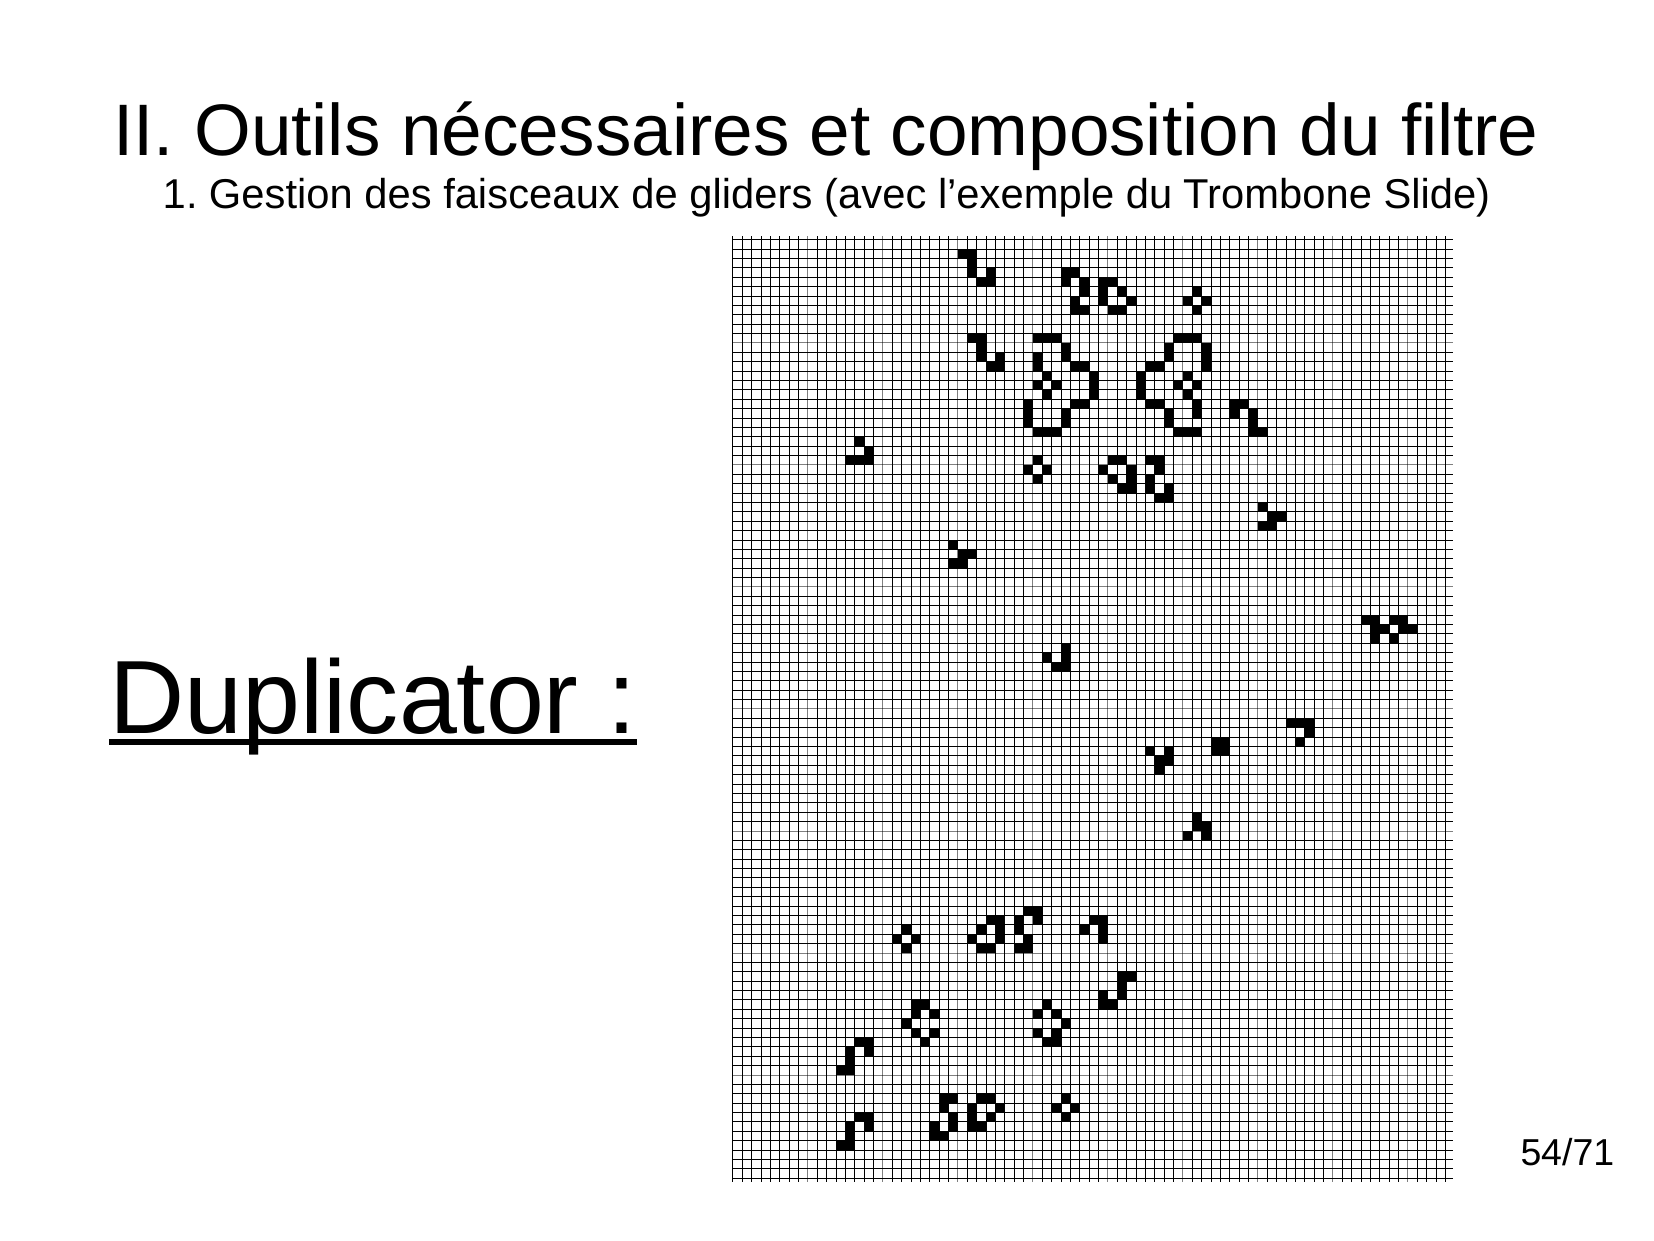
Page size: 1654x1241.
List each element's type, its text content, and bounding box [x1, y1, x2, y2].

title II. Outils nécessaires et composition du filtre 1. Gestion des faisceaux de gliders (avec l’exemple du Trombone Slide) [82, 49, 1571, 257]
text_box <number>/71 [1505, 1124, 1654, 1182]
text_box Duplicator : [94, 631, 652, 763]
picture [732, 236, 1453, 1182]
